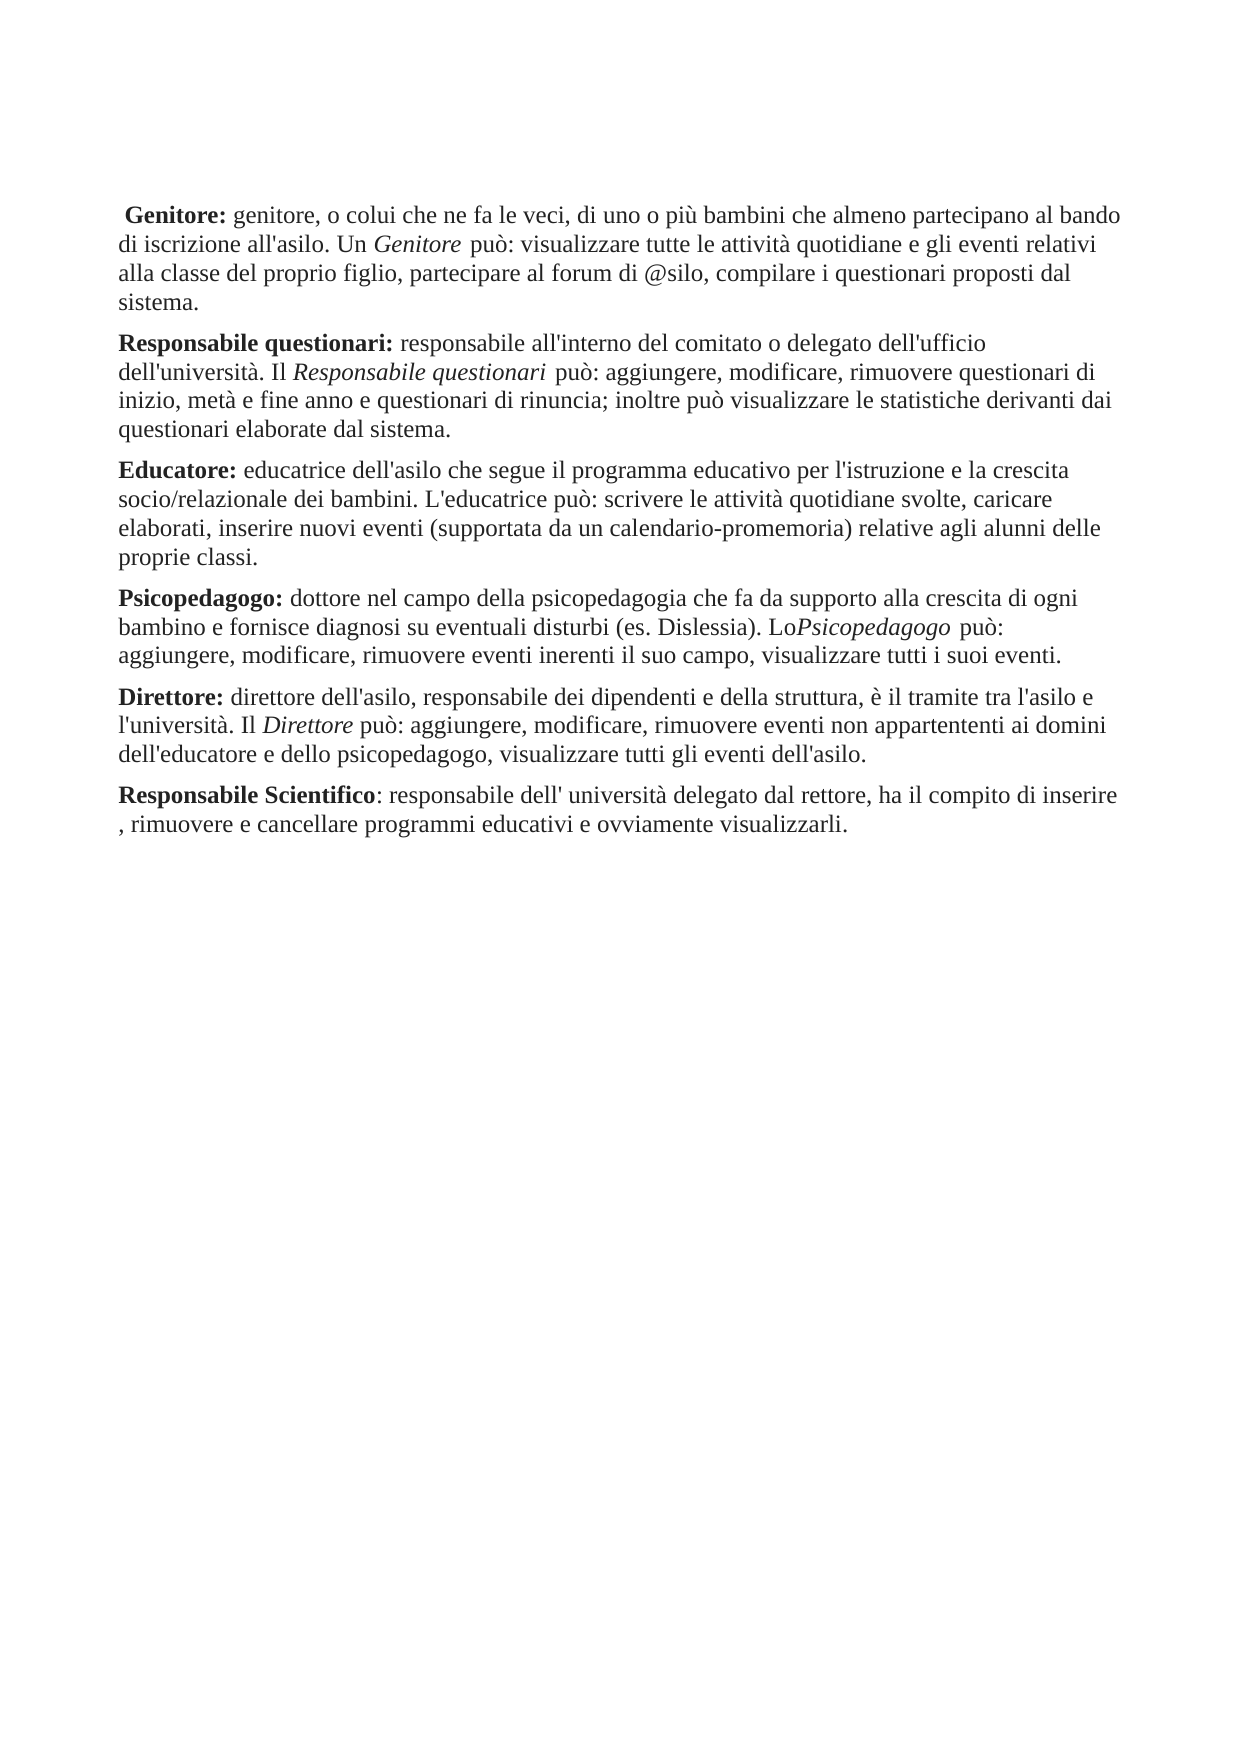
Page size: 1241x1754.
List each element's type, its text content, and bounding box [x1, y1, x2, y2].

text Direttore: direttore dell'asilo, responsabile dei dipendenti e della struttura, è il tramite tra l'asilo e l'università. Il Direttore può: aggiungere, modificare, rimuovere eventi non appartententi ai domini dell'educatore e dello psicopedagogo, visualizzare tutti gli eventi dell'asilo. [118, 682, 1122, 768]
text Psicopedagogo: dottore nel campo della psicopedagogia che fa da supporto alla crescita di ogni bambino e fornisce diagnosi su eventuali disturbi (es. Dislessia). LoPsicopedagogo può: aggiungere, modificare, rimuovere eventi inerenti il suo campo, visualizzare tutti i suoi eventi. [118, 583, 1122, 669]
text Responsabile Scientifico: responsabile dell' università delegato dal rettore, ha il compito di inserire , rimuovere e cancellare programmi educativi e ovviamente visualizzarli. [118, 781, 1122, 838]
text Genitore: genitore, o colui che ne fa le veci, di uno o più bambini che almeno partecipano al bando di iscrizione all'asilo. Un Genitore può: visualizzare tutte le attività quotidiane e gli eventi relativi alla classe del proprio figlio, partecipare al forum di @silo, compilare i questionari proposti dal sistema. [118, 201, 1122, 316]
text Educatore: educatrice dell'asilo che segue il programma educativo per l'istruzione e la crescita socio/relazionale dei bambini. L'educatrice può: scrivere le attività quotidiane svolte, caricare elaborati, inserire nuovi eventi (supportata da un calendario-promemoria) relative agli alunni delle proprie classi. [118, 456, 1122, 571]
text Responsabile questionari: responsabile all'interno del comitato o delegato dell'ufficio dell'università. Il Responsabile questionari può: aggiungere, modificare, rimuovere questionari di inizio, metà e fine anno e questionari di rinuncia; inoltre può visualizzare le statistiche derivanti dai questionari elaborate dal sistema. [118, 328, 1122, 443]
